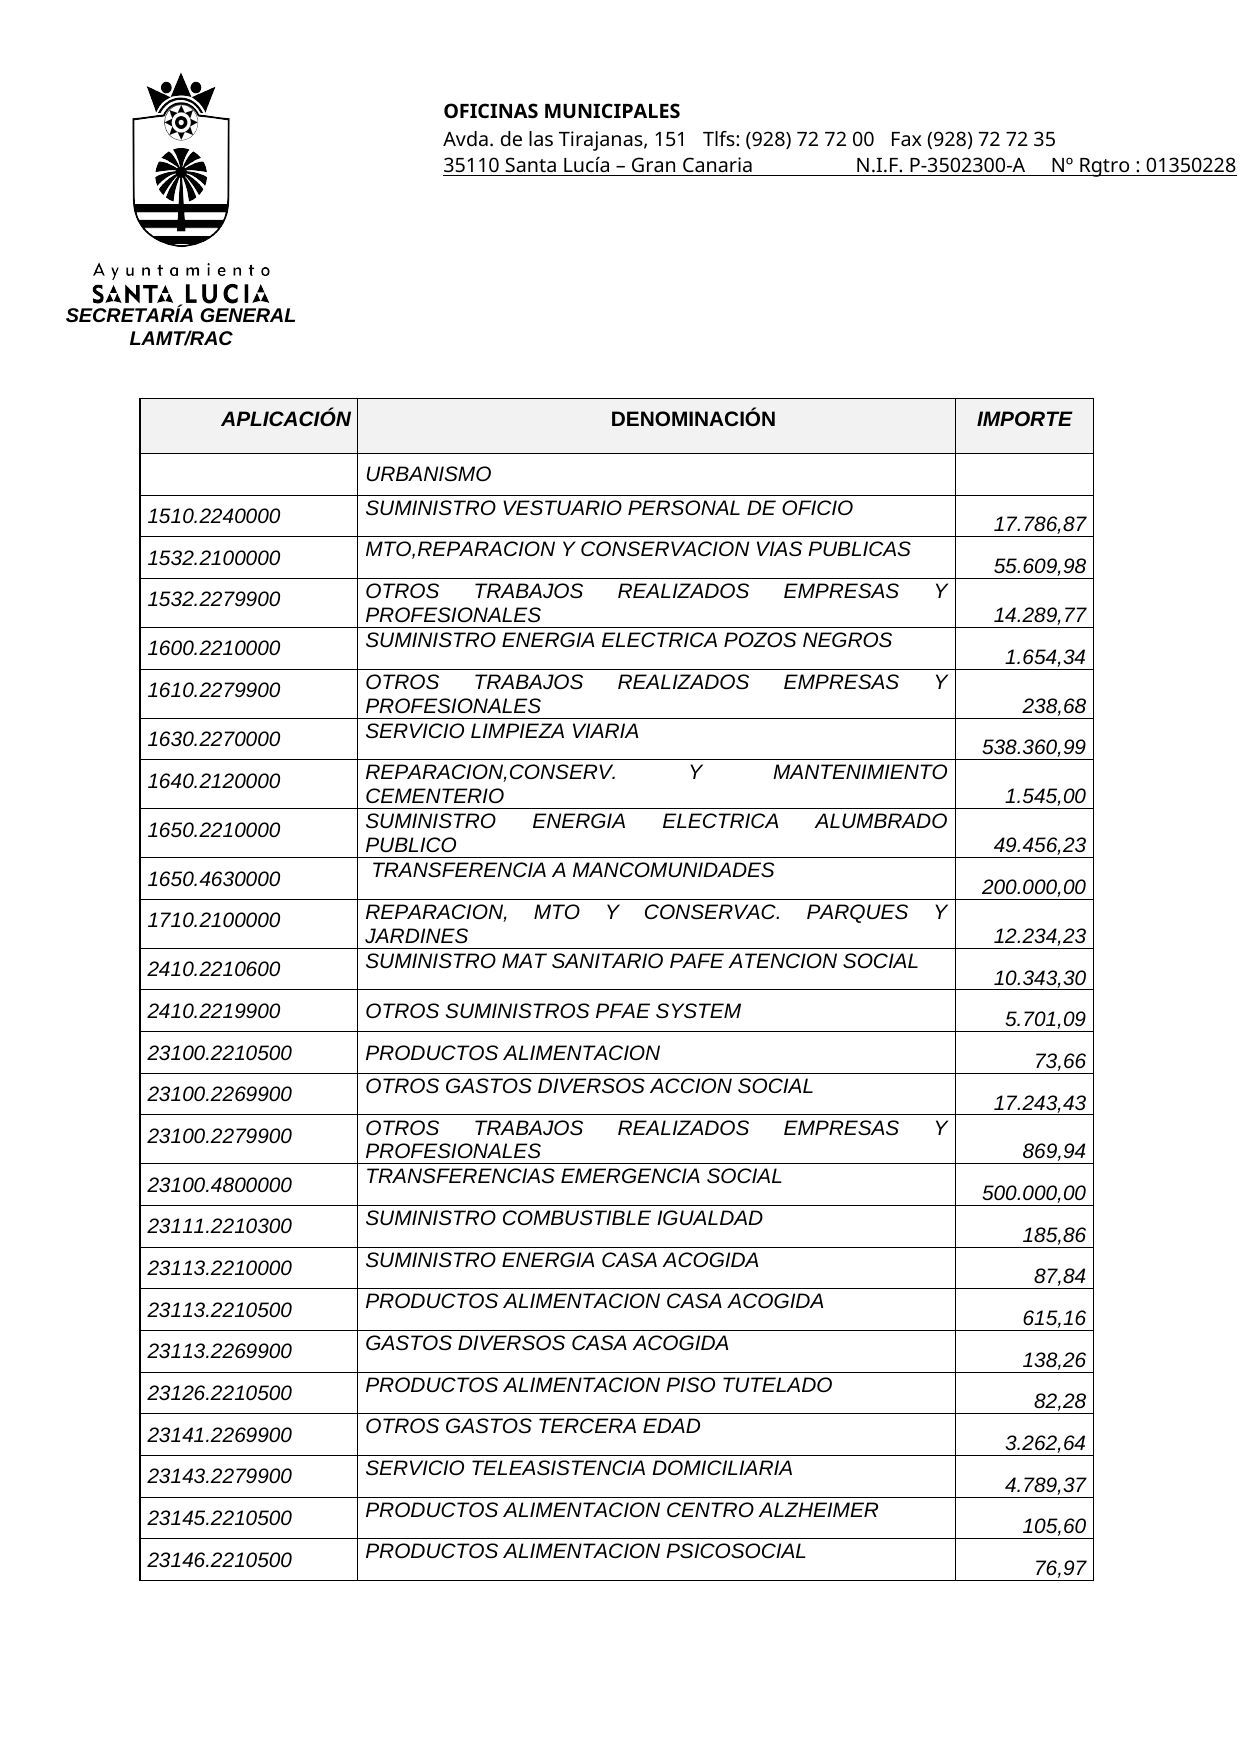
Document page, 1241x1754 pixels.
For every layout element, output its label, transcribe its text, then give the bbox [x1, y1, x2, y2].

table_cell SERVICIO LIMPIEZA VIARIA [358, 719, 955, 759]
table_cell 23100.4800000 [141, 1164, 357, 1205]
table_cell 2410.2210600 [141, 949, 357, 989]
table_cell 23141.2269900 [141, 1414, 357, 1455]
table_cell 23111.2210300 [141, 1206, 357, 1247]
table_cell 17.243,43 [956, 1074, 1093, 1114]
table_cell 23113.2210500 [141, 1289, 357, 1330]
table_cell 1532.2100000 [141, 537, 357, 578]
table_cell 5.701,09 [956, 990, 1093, 1031]
table_cell SUMINISTRO COMBUSTIBLE IGUALDAD [358, 1206, 955, 1247]
table_cell [141, 454, 357, 494]
table_header DENOMINACIÓN [358, 399, 955, 453]
table_cell 1650.2210000 [141, 809, 357, 857]
table_cell 23143.2279900 [141, 1456, 357, 1497]
table_cell 14.289,77 [956, 579, 1093, 627]
table_cell SUMINISTRO VESTUARIO PERSONAL DE OFICIO [358, 496, 955, 536]
table_cell 23100.2269900 [141, 1074, 357, 1114]
table_cell TRANSFERENCIA A MANCOMUNIDADES [358, 858, 955, 899]
table_cell [956, 454, 1093, 494]
table_cell SUMINISTRO ENERGIA ELECTRICA ALUMBRADO PUBLICO [358, 809, 955, 857]
table_cell 23113.2269900 [141, 1331, 357, 1372]
table_cell 4.789,37 [956, 1456, 1093, 1497]
table_cell 200.000,00 [956, 858, 1093, 899]
table_cell 105,60 [956, 1498, 1093, 1538]
table_cell 23100.2279900 [141, 1115, 357, 1163]
table_cell 23146.2210500 [141, 1539, 357, 1580]
table_cell 12.234,23 [956, 900, 1093, 948]
table_cell OTROS TRABAJOS REALIZADOS EMPRESAS Y PROFESIONALES [358, 1115, 955, 1163]
table_cell 185,86 [956, 1206, 1093, 1247]
table_cell 82,28 [956, 1373, 1093, 1413]
table_cell 23113.2210000 [141, 1248, 357, 1288]
table_cell PRODUCTOS ALIMENTACION PSICOSOCIAL [358, 1539, 955, 1580]
table_cell SUMINISTRO ENERGIA ELECTRICA POZOS NEGROS [358, 628, 955, 668]
table_cell 1.654,34 [956, 628, 1093, 668]
table_cell 55.609,98 [956, 537, 1093, 578]
table_cell 238,68 [956, 670, 1093, 717]
table_cell 2410.2219900 [141, 990, 357, 1031]
table_cell OTROS GASTOS TERCERA EDAD [358, 1414, 955, 1455]
table_cell 869,94 [956, 1115, 1093, 1163]
table_cell PRODUCTOS ALIMENTACION CASA ACOGIDA [358, 1289, 955, 1330]
table_cell 1640.2120000 [141, 760, 357, 808]
table_cell 87,84 [956, 1248, 1093, 1288]
table_cell 49.456,23 [956, 809, 1093, 857]
table_cell URBANISMO [358, 454, 955, 494]
table_cell 1630.2270000 [141, 719, 357, 759]
table_cell 17.786,87 [956, 496, 1093, 536]
table_cell 500.000,00 [956, 1164, 1093, 1205]
table_cell SUMINISTRO MAT SANITARIO PAFE ATENCION SOCIAL [358, 949, 955, 989]
table_cell REPARACION,CONSERV. Y MANTENIMIENTO CEMENTERIO [358, 760, 955, 808]
table_cell OTROS GASTOS DIVERSOS ACCION SOCIAL [358, 1074, 955, 1114]
table_cell SERVICIO TELEASISTENCIA DOMICILIARIA [358, 1456, 955, 1497]
table_cell PRODUCTOS ALIMENTACION PISO TUTELADO [358, 1373, 955, 1413]
table_header IMPORTE [956, 399, 1093, 453]
table_cell 23126.2210500 [141, 1373, 357, 1413]
table_cell TRANSFERENCIAS EMERGENCIA SOCIAL [358, 1164, 955, 1205]
table_cell 138,26 [956, 1331, 1093, 1372]
table_cell REPARACION, MTO Y CONSERVAC. PARQUES Y JARDINES [358, 900, 955, 948]
table_cell 1510.2240000 [141, 496, 357, 536]
table_cell 23100.2210500 [141, 1032, 357, 1073]
table_cell GASTOS DIVERSOS CASA ACOGIDA [358, 1331, 955, 1372]
table_cell 10.343,30 [956, 949, 1093, 989]
table_cell 1650.4630000 [141, 858, 357, 899]
table_cell 1710.2100000 [141, 900, 357, 948]
table_cell PRODUCTOS ALIMENTACION [358, 1032, 955, 1073]
table_cell OTROS SUMINISTROS PFAE SYSTEM [358, 990, 955, 1031]
table_cell SUMINISTRO ENERGIA CASA ACOGIDA [358, 1248, 955, 1288]
table_cell MTO,REPARACION Y CONSERVACION VIAS PUBLICAS [358, 537, 955, 578]
table_cell 1532.2279900 [141, 579, 357, 627]
table_cell OTROS TRABAJOS REALIZADOS EMPRESAS Y PROFESIONALES [358, 579, 955, 627]
table_cell 1610.2279900 [141, 670, 357, 717]
table_cell 538.360,99 [956, 719, 1093, 759]
table_cell 3.262,64 [956, 1414, 1093, 1455]
table_cell 23145.2210500 [141, 1498, 357, 1538]
table_cell 1600.2210000 [141, 628, 357, 668]
table_cell 73,66 [956, 1032, 1093, 1073]
table_cell PRODUCTOS ALIMENTACION CENTRO ALZHEIMER [358, 1498, 955, 1538]
table_cell 615,16 [956, 1289, 1093, 1330]
table_header APLICACIÓN [141, 399, 357, 453]
table_cell 76,97 [956, 1539, 1093, 1580]
table_cell OTROS TRABAJOS REALIZADOS EMPRESAS Y PROFESIONALES [358, 670, 955, 717]
table_cell 1.545,00 [956, 760, 1093, 808]
